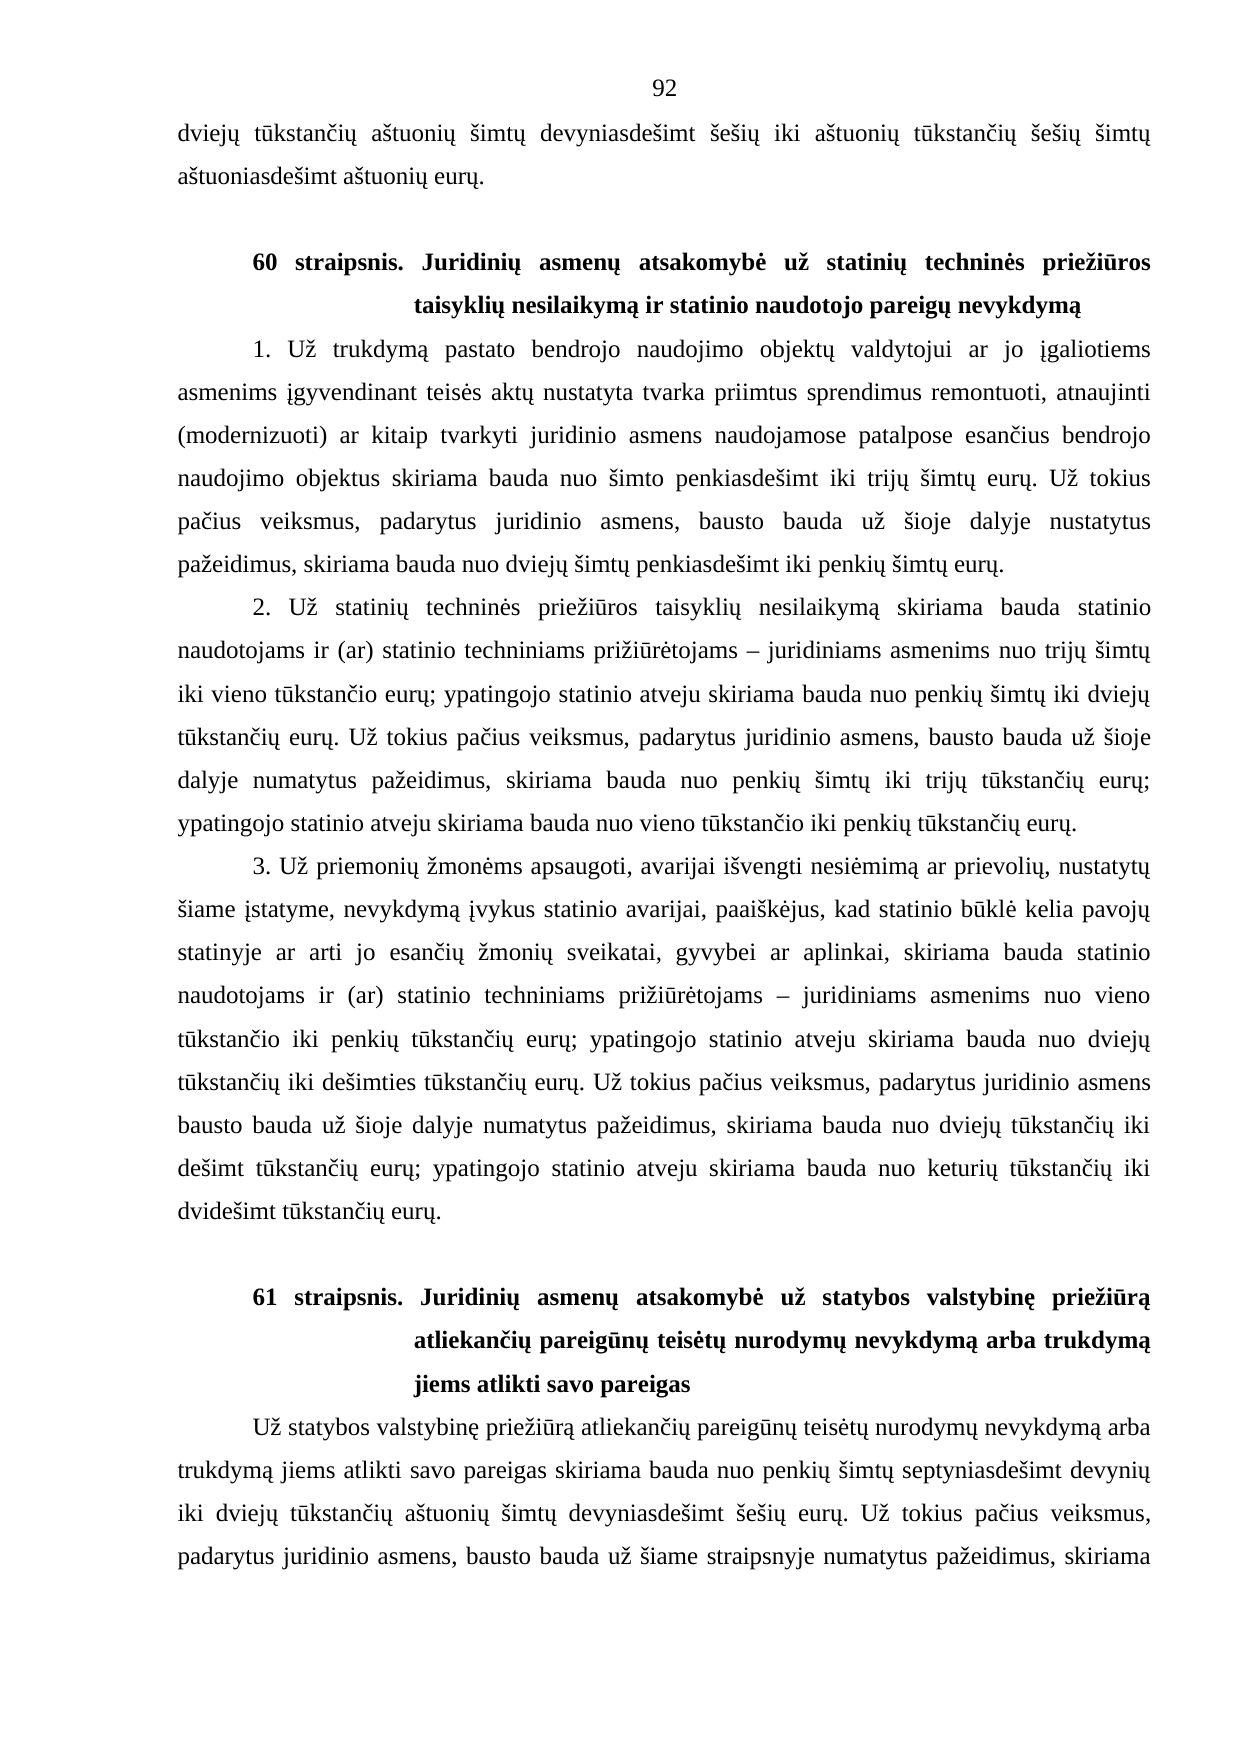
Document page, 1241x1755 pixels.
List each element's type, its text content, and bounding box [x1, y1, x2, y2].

text Už statybos valstybinę priežiūrą atliekančių pareigūnų teisėtų nurodymų nevykdymą arba trukdymą jiems atlikti savo pareigas skiriama bauda nuo penkių šimtų septyniasdešimt devynių iki dviejų tūkstančių aštuonių šimtų devyniasdešimt šešių eurų. Už tokius pačius veiksmus, padarytus juridinio asmens, bausto bauda už šiame straipsnyje numatytus pažeidimus, skiriama [177, 1412, 1152, 1570]
text 61 straipsnis. Juridinių asmenų atsakomybė už statybos valstybinę priežiūrą atliekančių pareigūnų teisėtų nurodymų nevykdymą arba trukdymą jiems atlikti savo pareigas [252, 1282, 1152, 1397]
text dviejų tūkstančių aštuonių šimtų devyniasdešimt šešių iki aštuonių tūkstančių šešių šimtų aštuoniasdešimt aštuonių eurų. [177, 118, 1152, 190]
text 3. Už priemonių žmonėms apsaugoti, avarijai išvengti nesiėmimą ar prievolių, nustatytų šiame įstatyme, nevykdymą įvykus statinio avarijai, paaiškėjus, kad statinio būklė kelia pavojų statinyje ar arti jo esančių žmonių sveikatai, gyvybei ar aplinkai, skiriama bauda statinio naudotojams ir (ar) statinio techniniams prižiūrėtojams – juridiniams asmenims nuo vieno tūkstančio iki penkių tūkstančių eurų; ypatingojo statinio atveju skiriama bauda nuo dviejų tūkstančių iki dešimties tūkstančių eurų. Už tokius pačius veiksmus, padarytus juridinio asmens bausto bauda už šioje dalyje numatytus pažeidimus, skiriama bauda nuo dviejų tūkstančių iki dešimt tūkstančių eurų; ypatingojo statinio atveju skiriama bauda nuo keturių tūkstančių iki dvidešimt tūkstančių eurų. [177, 851, 1152, 1225]
text 2. Už statinių techninės priežiūros taisyklių nesilaikymą skiriama bauda statinio naudotojams ir (ar) statinio techniniams prižiūrėtojams – juridiniams asmenims nuo trijų šimtų iki vieno tūkstančio eurų; ypatingojo statinio atveju skiriama bauda nuo penkių šimtų iki dviejų tūkstančių eurų. Už tokius pačius veiksmus, padarytus juridinio asmens, bausto bauda už šioje dalyje numatytus pažeidimus, skiriama bauda nuo penkių šimtų iki trijų tūkstančių eurų; ypatingojo statinio atveju skiriama bauda nuo vieno tūkstančio iki penkių tūkstančių eurų. [177, 592, 1152, 837]
text 1. Už trukdymą pastato bendrojo naudojimo objektų valdytojui ar jo įgaliotiems asmenims įgyvendinant teisės aktų nustatyta tvarka priimtus sprendimus remontuoti, atnaujinti (modernizuoti) ar kitaip tvarkyti juridinio asmens naudojamose patalpose esančius bendrojo naudojimo objektus skiriama bauda nuo šimto penkiasdešimt iki trijų šimtų eurų. Už tokius pačius veiksmus, padarytus juridinio asmens, bausto bauda už šioje dalyje nustatytus pažeidimus, skiriama bauda nuo dviejų šimtų penkiasdešimt iki penkių šimtų eurų. [177, 334, 1152, 578]
text 60 straipsnis. Juridinių asmenų atsakomybė už statinių techninės priežiūros taisyklių nesilaikymą ir statinio naudotojo pareigų nevykdymą [252, 247, 1152, 319]
